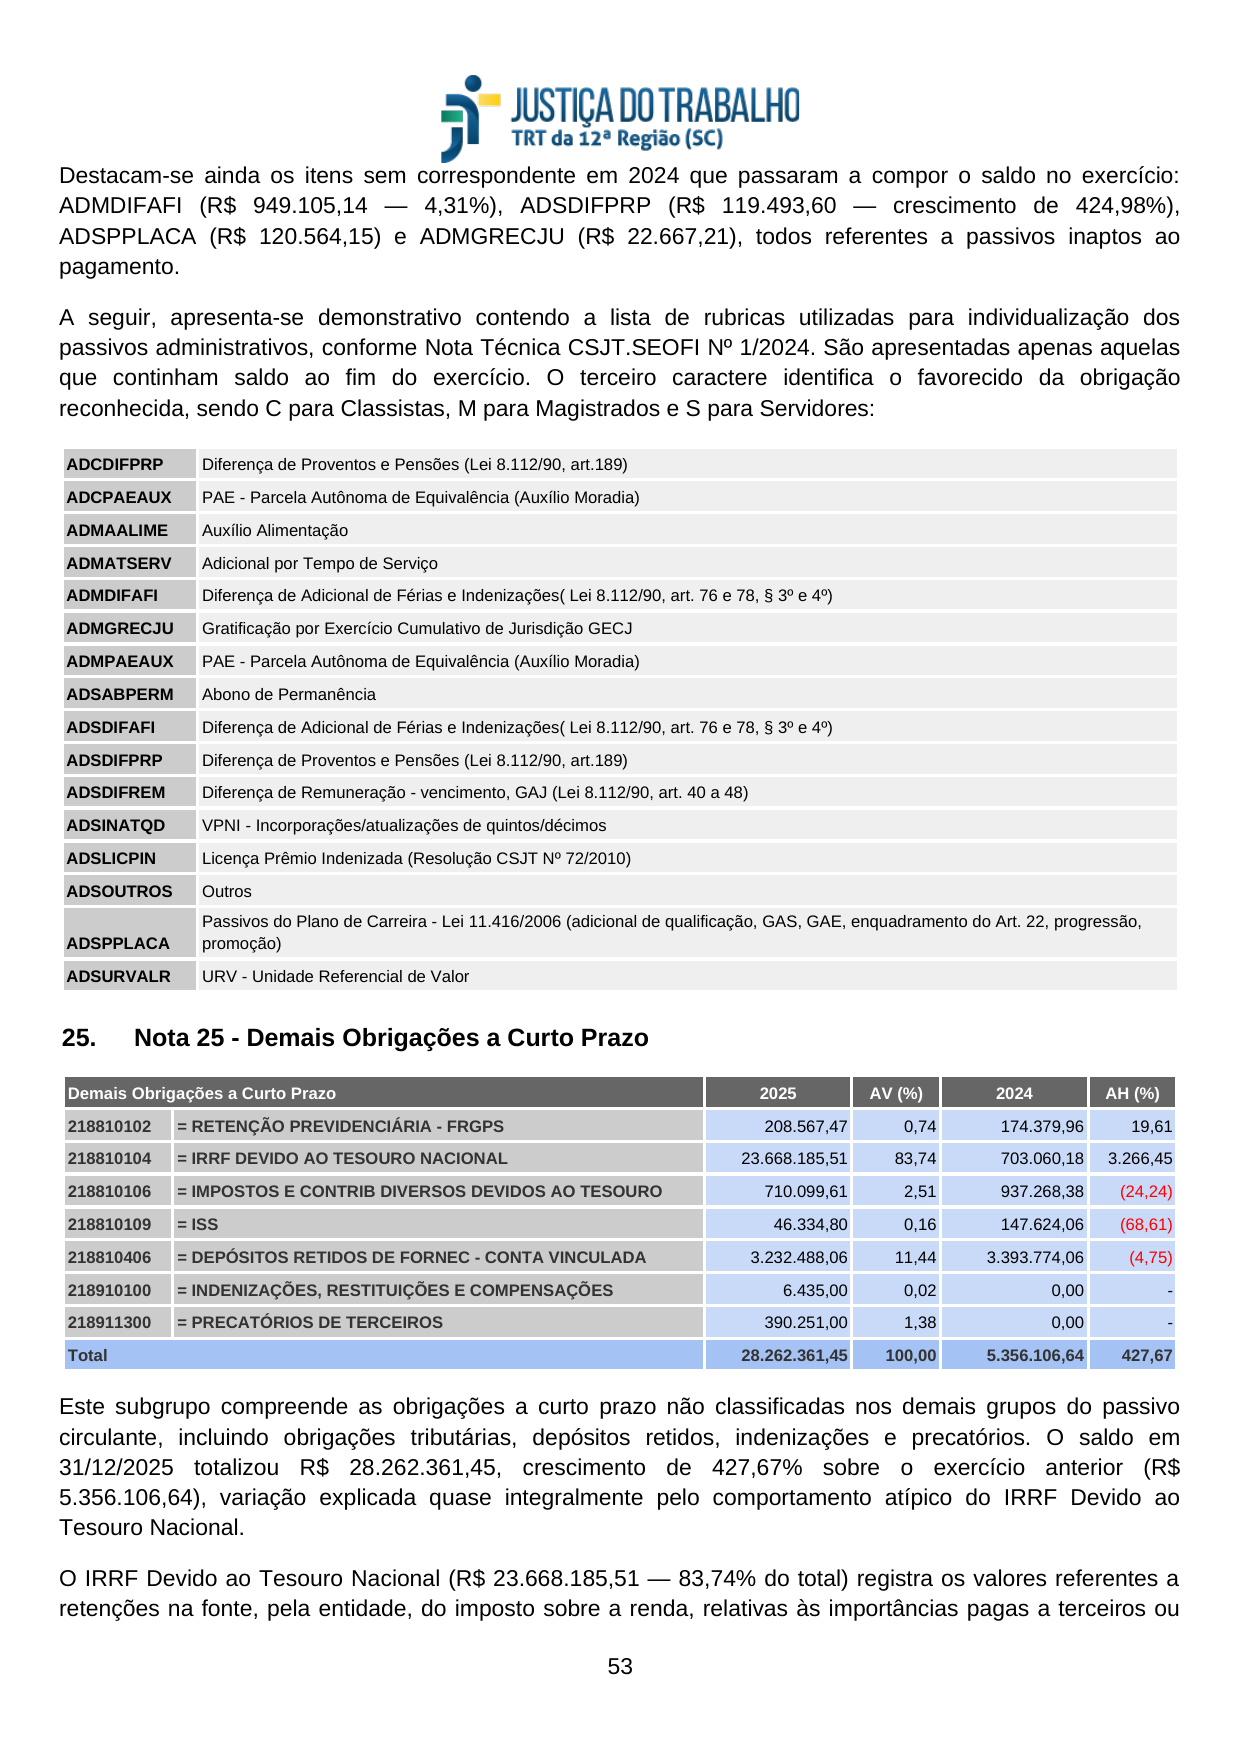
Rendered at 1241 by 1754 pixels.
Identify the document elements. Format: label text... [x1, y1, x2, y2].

table_cell PAE - Parcela Autônoma de Equivalência (Auxílio Moradia) [199, 481, 1177, 511]
table_cell ADSABPERM [64, 678, 196, 708]
table_cell 0,00 [942, 1307, 1087, 1337]
table_header 2024 [942, 1077, 1087, 1107]
table_cell = DEPÓSITOS RETIDOS DE FORNEC - CONTA VINCULADA [174, 1241, 703, 1271]
table_cell Total [65, 1340, 703, 1369]
table_cell 427,67 [1090, 1340, 1175, 1369]
table_cell 0,02 [853, 1274, 939, 1304]
table_cell 218810104 [65, 1143, 171, 1172]
text O IRRF Devido ao Tesouro Nacional (R$ 23.668.185,51 — 83,74% do total) registra os valores referentes a retenções na fonte, pela entidade, do imposto sobre a renda, relativas às importâncias pagas a terceiros ou [59, 1565, 1181, 1622]
table_header AV (%) [853, 1077, 939, 1107]
table_cell 218810109 [65, 1209, 171, 1238]
table_cell 3.232.488,06 [706, 1241, 850, 1271]
table_cell = INDENIZAÇÕES, RESTITUIÇÕES E COMPENSAÇÕES [174, 1274, 703, 1304]
text Este subgrupo compreende as obrigações a curto prazo não classificadas nos demais grupos do passivo circulante, incluindo obrigações tributárias, depósitos retidos, indenizações e precatórios. O saldo em 31/12/2025 totalizou R$ 28.262.361,45, crescimento de 427,67% sobre o exercício anterior (R$ 5.356.106,64), variação explicada quase integralmente pelo comportamento atípico do IRRF Devido ao Tesouro Nacional. [59, 1393, 1181, 1541]
table_cell PAE - Parcela Autônoma de Equivalência (Auxílio Moradia) [199, 646, 1177, 675]
table_header Demais Obrigações a Curto Prazo [65, 1077, 703, 1107]
table_cell Outros [199, 875, 1177, 905]
table_cell Licença Prêmio Indenizada (Resolução CSJT Nº 72/2010) [199, 843, 1177, 872]
table_cell 174.379,96 [942, 1110, 1087, 1140]
table_cell ADMAALIME [64, 514, 196, 544]
table_cell Diferença de Proventos e Pensões (Lei 8.112/90, art.189) [199, 744, 1177, 774]
table_cell ADSURVALR [64, 961, 196, 990]
table_header Diferença de Proventos e Pensões (Lei 8.112/90, art.189) [199, 449, 1177, 478]
table_cell ADSDIFAFI [64, 711, 196, 741]
table_cell 0,16 [853, 1209, 939, 1238]
table_cell = IMPOSTOS E CONTRIB DIVERSOS DEVIDOS AO TESOURO [174, 1176, 703, 1205]
table_cell 390.251,00 [706, 1307, 850, 1337]
table_cell ADMPAEAUX [64, 646, 196, 675]
table_cell 703.060,18 [942, 1143, 1087, 1172]
table_cell ADSLICPIN [64, 843, 196, 872]
table_cell 6.435,00 [706, 1274, 850, 1304]
table_cell Auxílio Alimentação [199, 514, 1177, 544]
table_cell Abono de Permanência [199, 678, 1177, 708]
table_cell 937.268,38 [942, 1176, 1087, 1205]
subtitle Nota 25 - Demais Obrigações a Curto Prazo [96, 1023, 1181, 1051]
table_header AH (%) [1090, 1077, 1175, 1107]
table_cell (68,61) [1090, 1209, 1175, 1238]
table_cell 147.624,06 [942, 1209, 1087, 1238]
table_cell 0,74 [853, 1110, 939, 1140]
table_cell 208.567,47 [706, 1110, 850, 1140]
table_cell 218810102 [65, 1110, 171, 1140]
table_cell 3.266,45 [1090, 1143, 1175, 1172]
table_cell = PRECATÓRIOS DE TERCEIROS [174, 1307, 703, 1337]
table_cell - [1090, 1274, 1175, 1304]
table_cell ADSINATQD [64, 810, 196, 839]
table_cell ADSDIFREM [64, 777, 196, 806]
table_cell ADSOUTROS [64, 875, 196, 905]
table_cell ADMGRECJU [64, 613, 196, 642]
table_cell 83,74 [853, 1143, 939, 1172]
table_cell 218810406 [65, 1241, 171, 1271]
table_cell = IRRF DEVIDO AO TESOURO NACIONAL [174, 1143, 703, 1172]
table_cell Diferença de Remuneração - vencimento, GAJ (Lei 8.112/90, art. 40 a 48) [199, 777, 1177, 806]
table_cell 11,44 [853, 1241, 939, 1271]
table_cell 0,00 [942, 1274, 1087, 1304]
table_header 2025 [706, 1077, 850, 1107]
table_cell Gratificação por Exercício Cumulativo de Jurisdição GECJ [199, 613, 1177, 642]
table_cell 218810106 [65, 1176, 171, 1205]
table_cell 218911300 [65, 1307, 171, 1337]
table_cell = RETENÇÃO PREVIDENCIÁRIA - FRGPS [174, 1110, 703, 1140]
table_cell 23.668.185,51 [706, 1143, 850, 1172]
table_cell 5.356.106,64 [942, 1340, 1087, 1369]
table_cell 3.393.774,06 [942, 1241, 1087, 1271]
table_cell 19,61 [1090, 1110, 1175, 1140]
table_cell ADCPAEAUX [64, 481, 196, 511]
picture [441, 75, 800, 163]
table_cell 710.099,61 [706, 1176, 850, 1205]
table_cell 2,51 [853, 1176, 939, 1205]
table_cell ADSPPLACA [64, 908, 196, 957]
table_header ADCDIFPRP [64, 449, 196, 478]
table_cell 46.334,80 [706, 1209, 850, 1238]
table_cell URV - Unidade Referencial de Valor [199, 961, 1177, 990]
text Destacam-se ainda os itens sem correspondente em 2024 que passaram a compor o saldo no exercício: ADMDIFAFI (R$ 949.105,14 — 4,31%), ADSDIFPRP (R$ 119.493,60 — crescimento de 424,98%), ADSPPLACA (R$ 120.564,15) e ADMGRECJU (R$ 22.667,21), todos referentes a passivos inaptos ao pagamento. [59, 162, 1181, 279]
table_cell Diferença de Adicional de Férias e Indenizações( Lei 8.112/90, art. 76 e 78, § 3º e 4º) [199, 580, 1177, 609]
table_cell - [1090, 1307, 1175, 1337]
table_cell ADMDIFAFI [64, 580, 196, 609]
table_cell = ISS [174, 1209, 703, 1238]
table_cell 100,00 [853, 1340, 939, 1369]
table_cell ADMATSERV [64, 547, 196, 577]
table_cell Passivos do Plano de Carreira - Lei 11.416/2006 (adicional de qualificação, GAS, GAE, enquadramento do Art. 22, progressão, promoção) [199, 908, 1177, 957]
table_cell Adicional por Tempo de Serviço [199, 547, 1177, 577]
table_cell 28.262.361,45 [706, 1340, 850, 1369]
table_cell 218910100 [65, 1274, 171, 1304]
table_cell (24,24) [1090, 1176, 1175, 1205]
table_cell 1,38 [853, 1307, 939, 1337]
table_cell Diferença de Adicional de Férias e Indenizações( Lei 8.112/90, art. 76 e 78, § 3º e 4º) [199, 711, 1177, 741]
text A seguir, apresenta-se demonstrativo contendo a lista de rubricas utilizadas para individualização dos passivos administrativos, conforme Nota Técnica CSJT.SEOFI Nº 1/2024. São apresentadas apenas aquelas que continham saldo ao fim do exercício. O terceiro caractere identifica o favorecido da obrigação reconhecida, sendo C para Classistas, M para Magistrados e S para Servidores: [59, 304, 1181, 421]
table_cell ADSDIFPRP [64, 744, 196, 774]
table_cell VPNI - Incorporações/atualizações de quintos/décimos [199, 810, 1177, 839]
table_cell (4,75) [1090, 1241, 1175, 1271]
